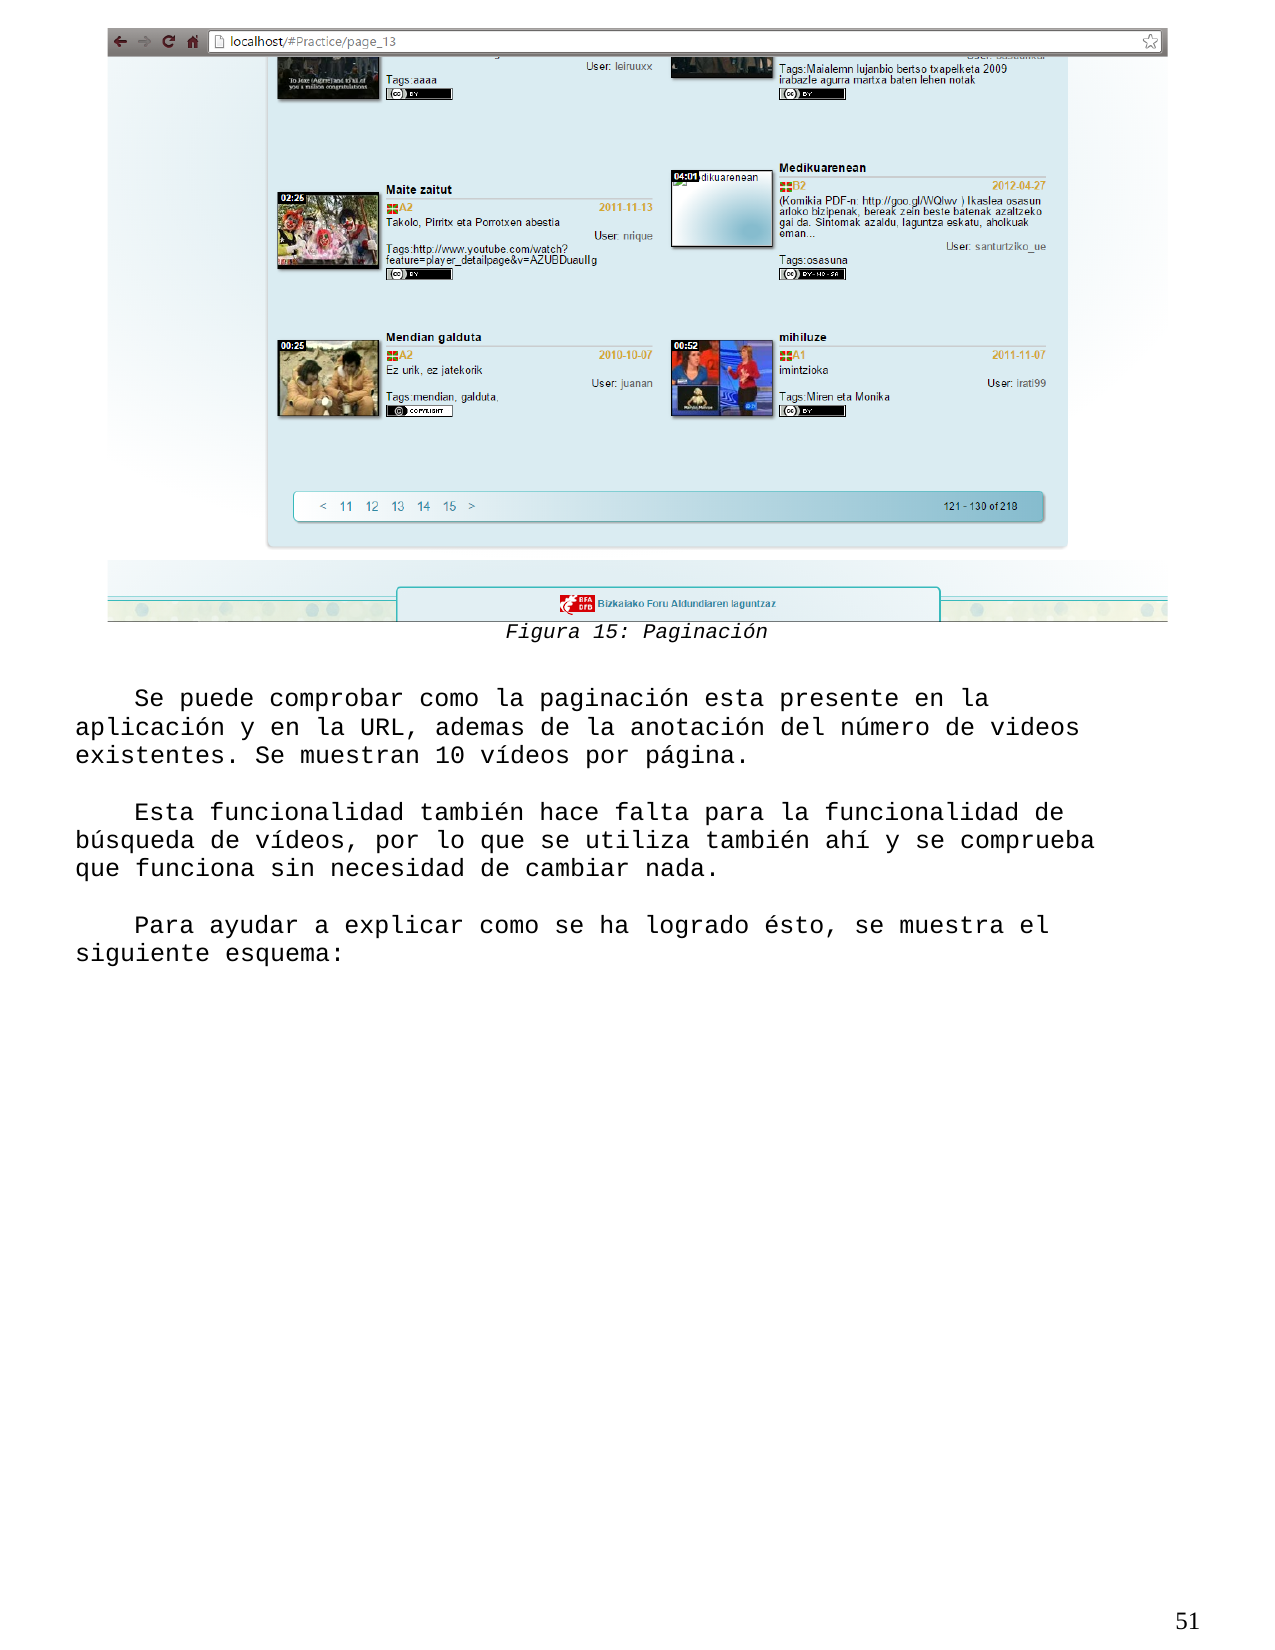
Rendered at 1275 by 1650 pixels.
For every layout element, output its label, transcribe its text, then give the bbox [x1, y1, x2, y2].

text Se puede comprobar como la paginación esta presente en la aplicación y en la URL, ademas de la anotación del número de videos existentes. Se muestran 10 vídeos por página. [75, 686, 1135, 771]
text Para ayudar a explicar como se ha logrado ésto, se muestra el siguiente esquema: [75, 913, 1135, 969]
picture [107, 28, 1168, 622]
text Figura 15: Paginación [75, 622, 1200, 645]
text Esta funcionalidad también hace falta para la funcionalidad de búsqueda de vídeos, por lo que se utiliza también ahí y se comprueba que funciona sin necesidad de cambiar nada. [75, 799, 1135, 884]
